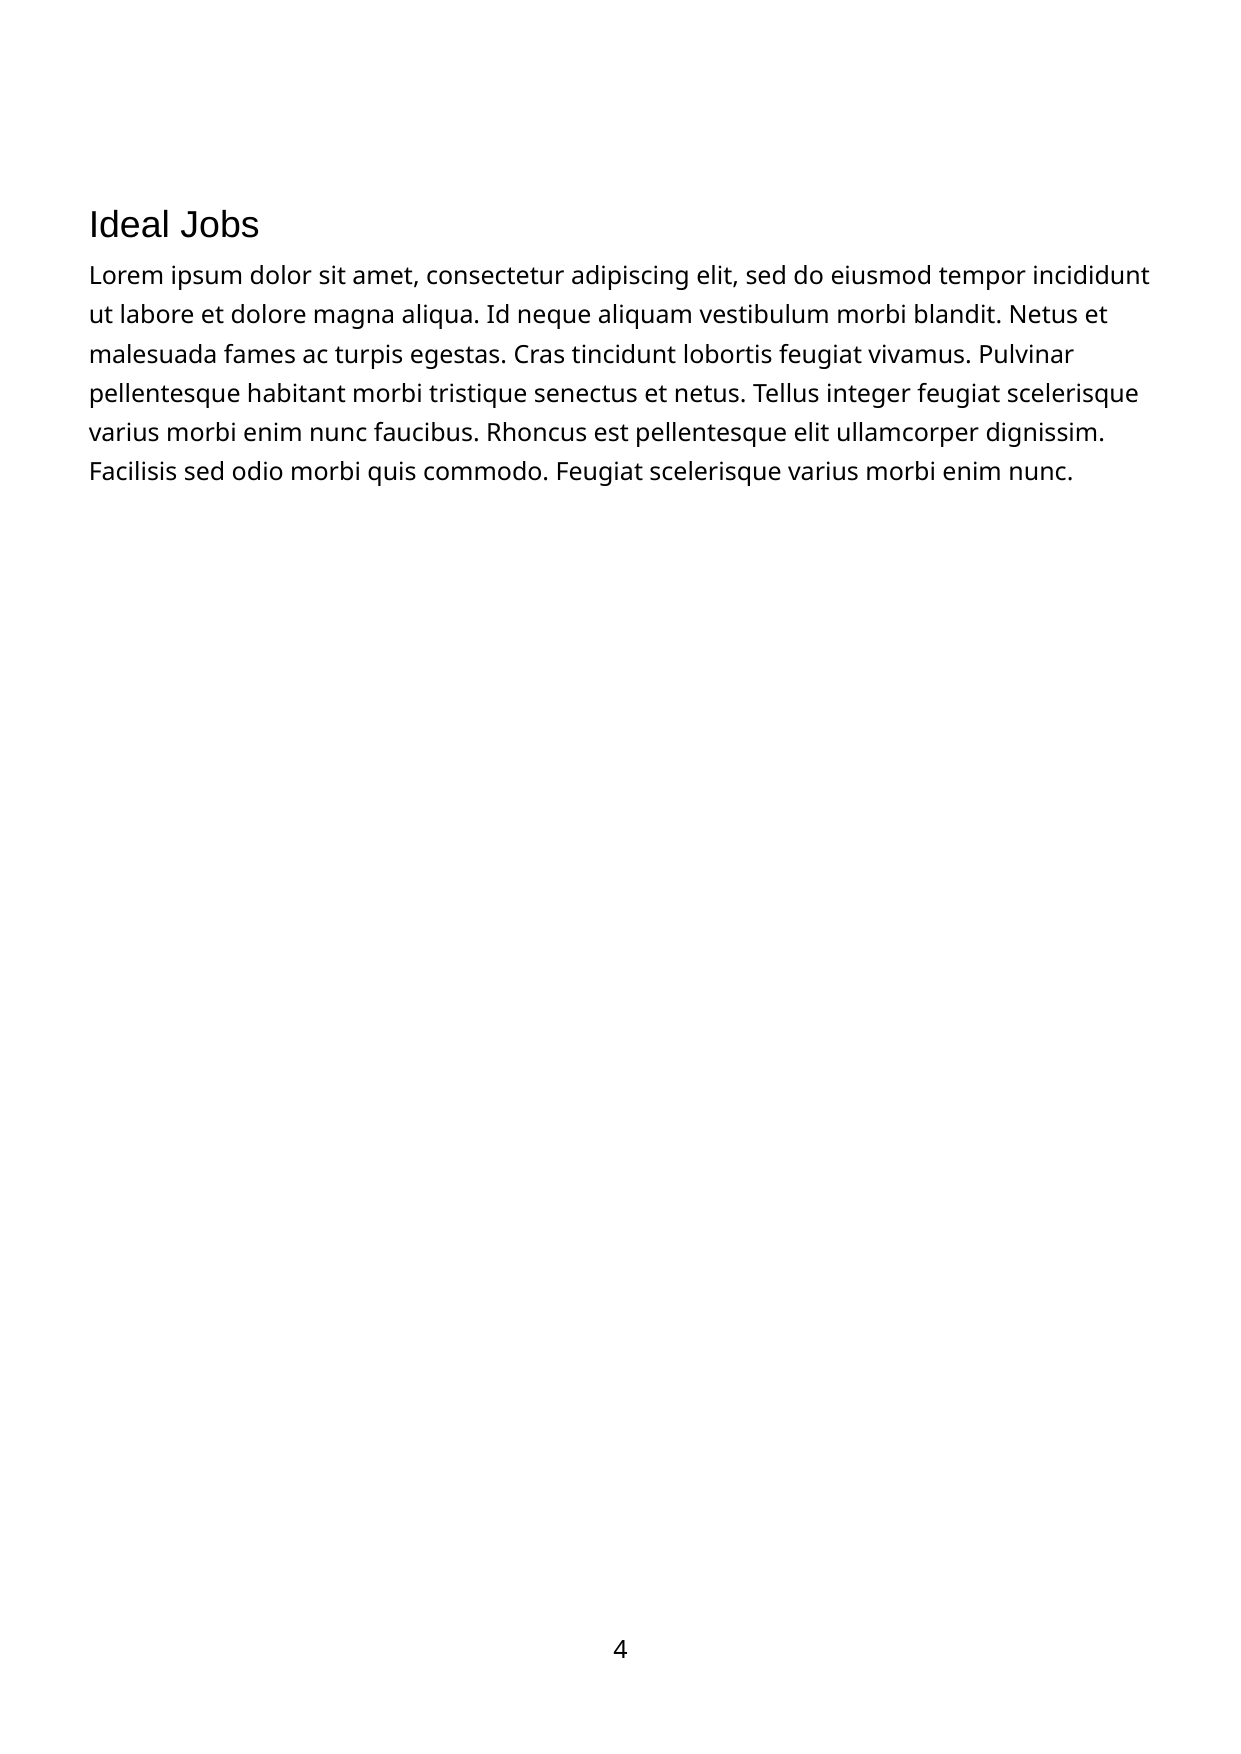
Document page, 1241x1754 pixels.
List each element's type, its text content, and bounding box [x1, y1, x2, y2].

subtitle Ideal Jobs [88, 202, 1152, 245]
text Lorem ipsum dolor sit amet, consectetur adipiscing elit, sed do eiusmod tempor incididunt ut labore et dolore magna aliqua. Id neque aliquam vestibulum morbi blandit. Netus et malesuada fames ac turpis egestas. Cras tincidunt lobortis feugiat vivamus. Pulvinar pellentesque habitant morbi tristique senectus et netus. Tellus integer feugiat scelerisque varius morbi enim nunc faucibus. Rhoncus est pellentesque elit ullamcorper dignissim. Facilisis sed odio morbi quis commodo. Feugiat scelerisque varius morbi enim nunc. [88, 258, 1152, 488]
